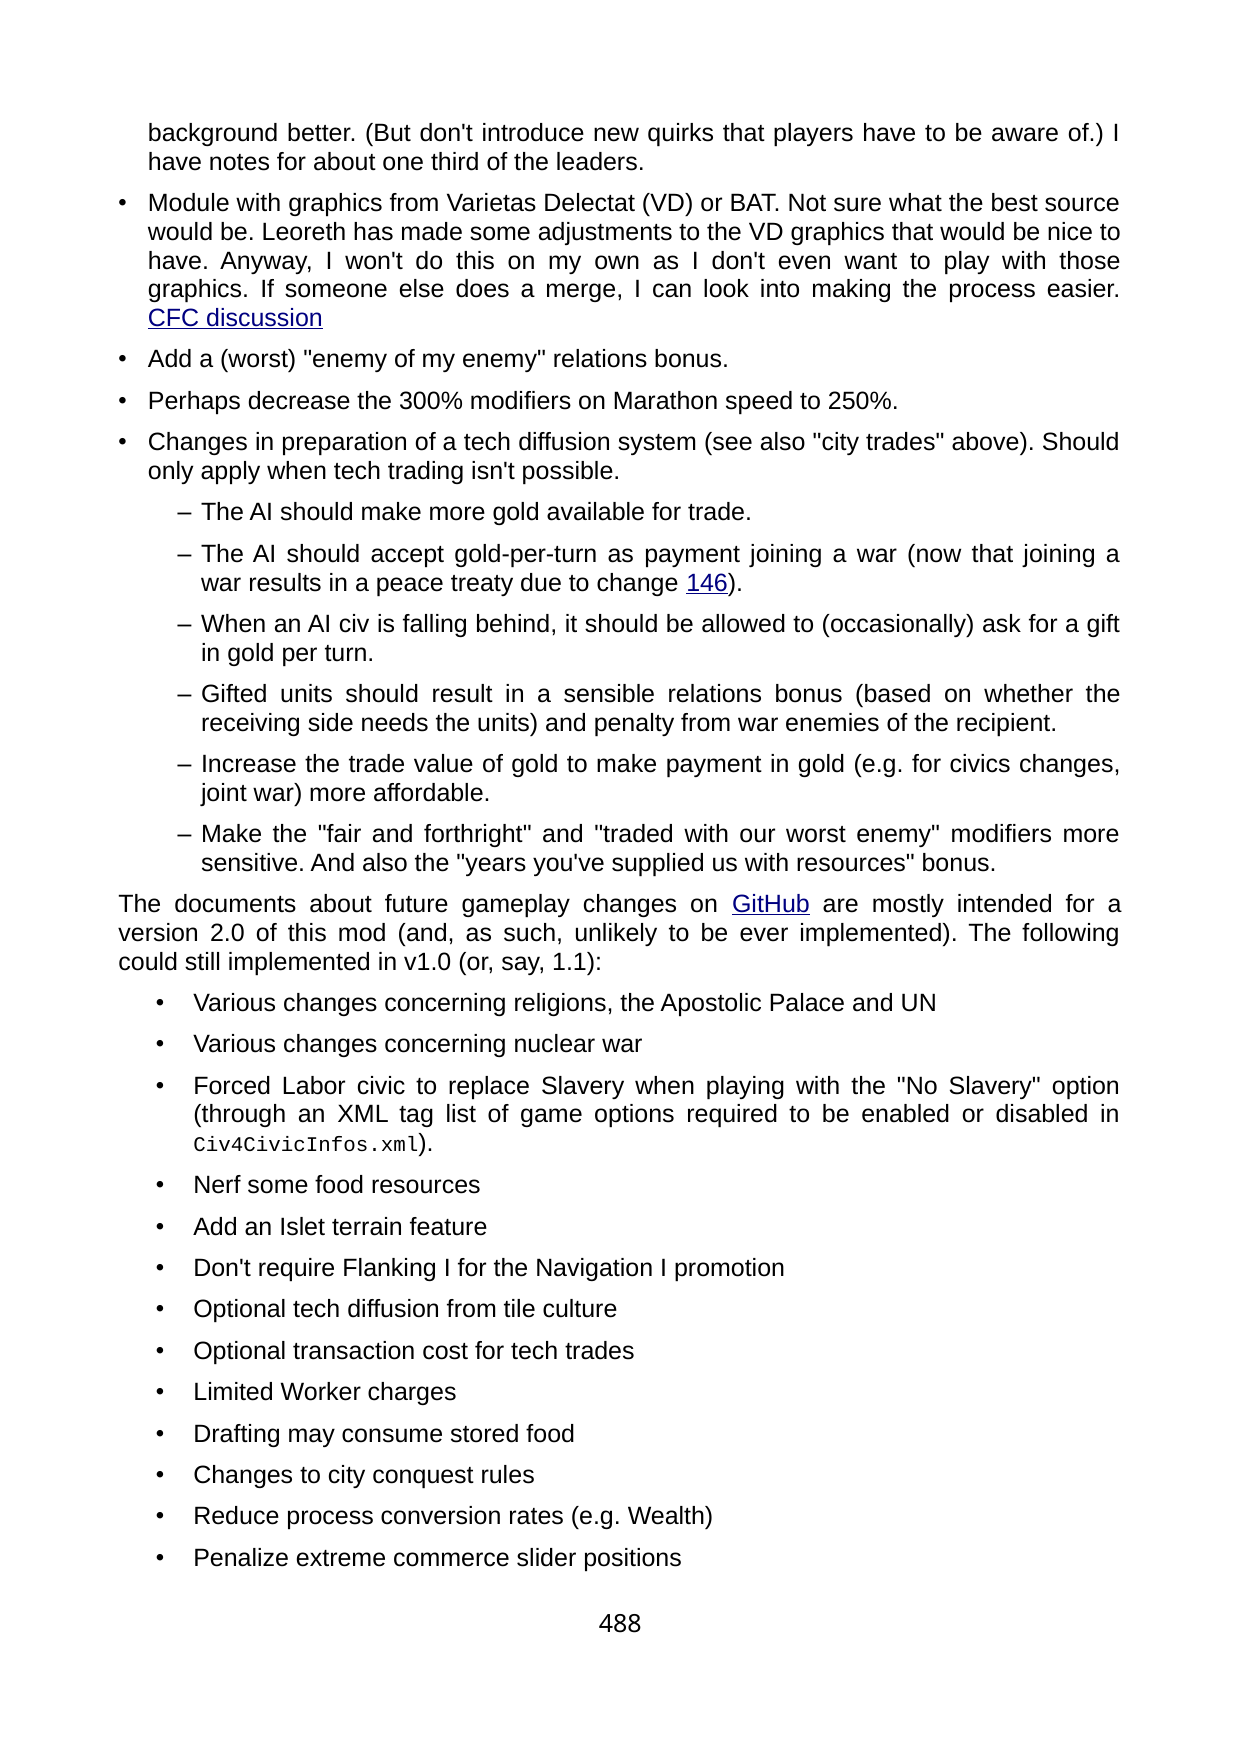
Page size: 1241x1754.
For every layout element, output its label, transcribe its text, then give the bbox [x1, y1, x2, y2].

list Limited Worker charges [156, 1377, 1122, 1406]
list Perhaps decrease the 300% modifiers on Marathon speed to 250%. [118, 386, 1122, 415]
list Gifted units should result in a sensible relations bonus (based on whether the receiving side needs the units) and penalty from war enemies of the recipient. [177, 679, 1122, 736]
list Don't require Flanking I for the Navigation I promotion [156, 1253, 1122, 1282]
list The AI should make more gold available for trade. [177, 497, 1122, 526]
list Various changes concerning religions, the Apostolic Palace and UN [156, 988, 1122, 1017]
list Increase the trade value of gold to make payment in gold (e.g. for civics changes, joint war) more affordable. [177, 749, 1122, 807]
list When an AI civ is falling behind, it should be allowed to (occasionally) ask for a gift in gold per turn. [177, 609, 1122, 666]
list Changes in preparation of a tech diffusion system (see also "city trades" above). Should only apply when tech trading isn't possible. [118, 427, 1122, 485]
list Drafting may consume stored food [156, 1418, 1122, 1447]
list Add an Islet terrain feature [156, 1212, 1122, 1241]
list Nerf some food resources [156, 1170, 1122, 1199]
list Optional tech diffusion from tile culture [156, 1294, 1122, 1323]
list background better. (But don't introduce new quirks that players have to be aware of.) I have notes for about one third of the leaders. [118, 118, 1122, 176]
list Module with graphics from Varietas Delectat (VD) or BAT. Not sure what the best source would be. Leoreth has made some adjustments to the VD graphics that would be nice to have. Anyway, I won't do this on my own as I don't even want to play with those graphics. If someone else does a merge, I can look into making the process easier. CFC discussion [118, 188, 1122, 332]
list The AI should accept gold-per-turn as payment joining a war (now that joining a war results in a peace treaty due to change 146). [177, 539, 1122, 596]
list Changes to city conquest rules [156, 1460, 1122, 1489]
list Add a (worst) "enemy of my enemy" relations bonus. [118, 344, 1122, 373]
list Optional transaction cost for tech trades [156, 1336, 1122, 1365]
list Penalize extreme commerce slider positions [156, 1543, 1122, 1571]
list Reduce process conversion rates (e.g. Wealth) [156, 1501, 1122, 1530]
list Forced Labor civic to replace Slavery when playing with the "No Slavery" option (through an XML tag list of game options required to be enabled or disabled in Civ4CivicInfos.xml). [156, 1071, 1122, 1158]
list Various changes concerning nuclear war [156, 1029, 1122, 1058]
text The documents about future gameplay changes on GitHub are mostly intended for a version 2.0 of this mod (and, as such, unlikely to be ever implemented). The following could still implemented in v1.0 (or, say, 1.1): [118, 889, 1122, 975]
list Make the "fair and forthright" and "traded with our worst enemy" modifiers more sensitive. And also the "years you've supplied us with resources" bonus. [177, 819, 1122, 877]
